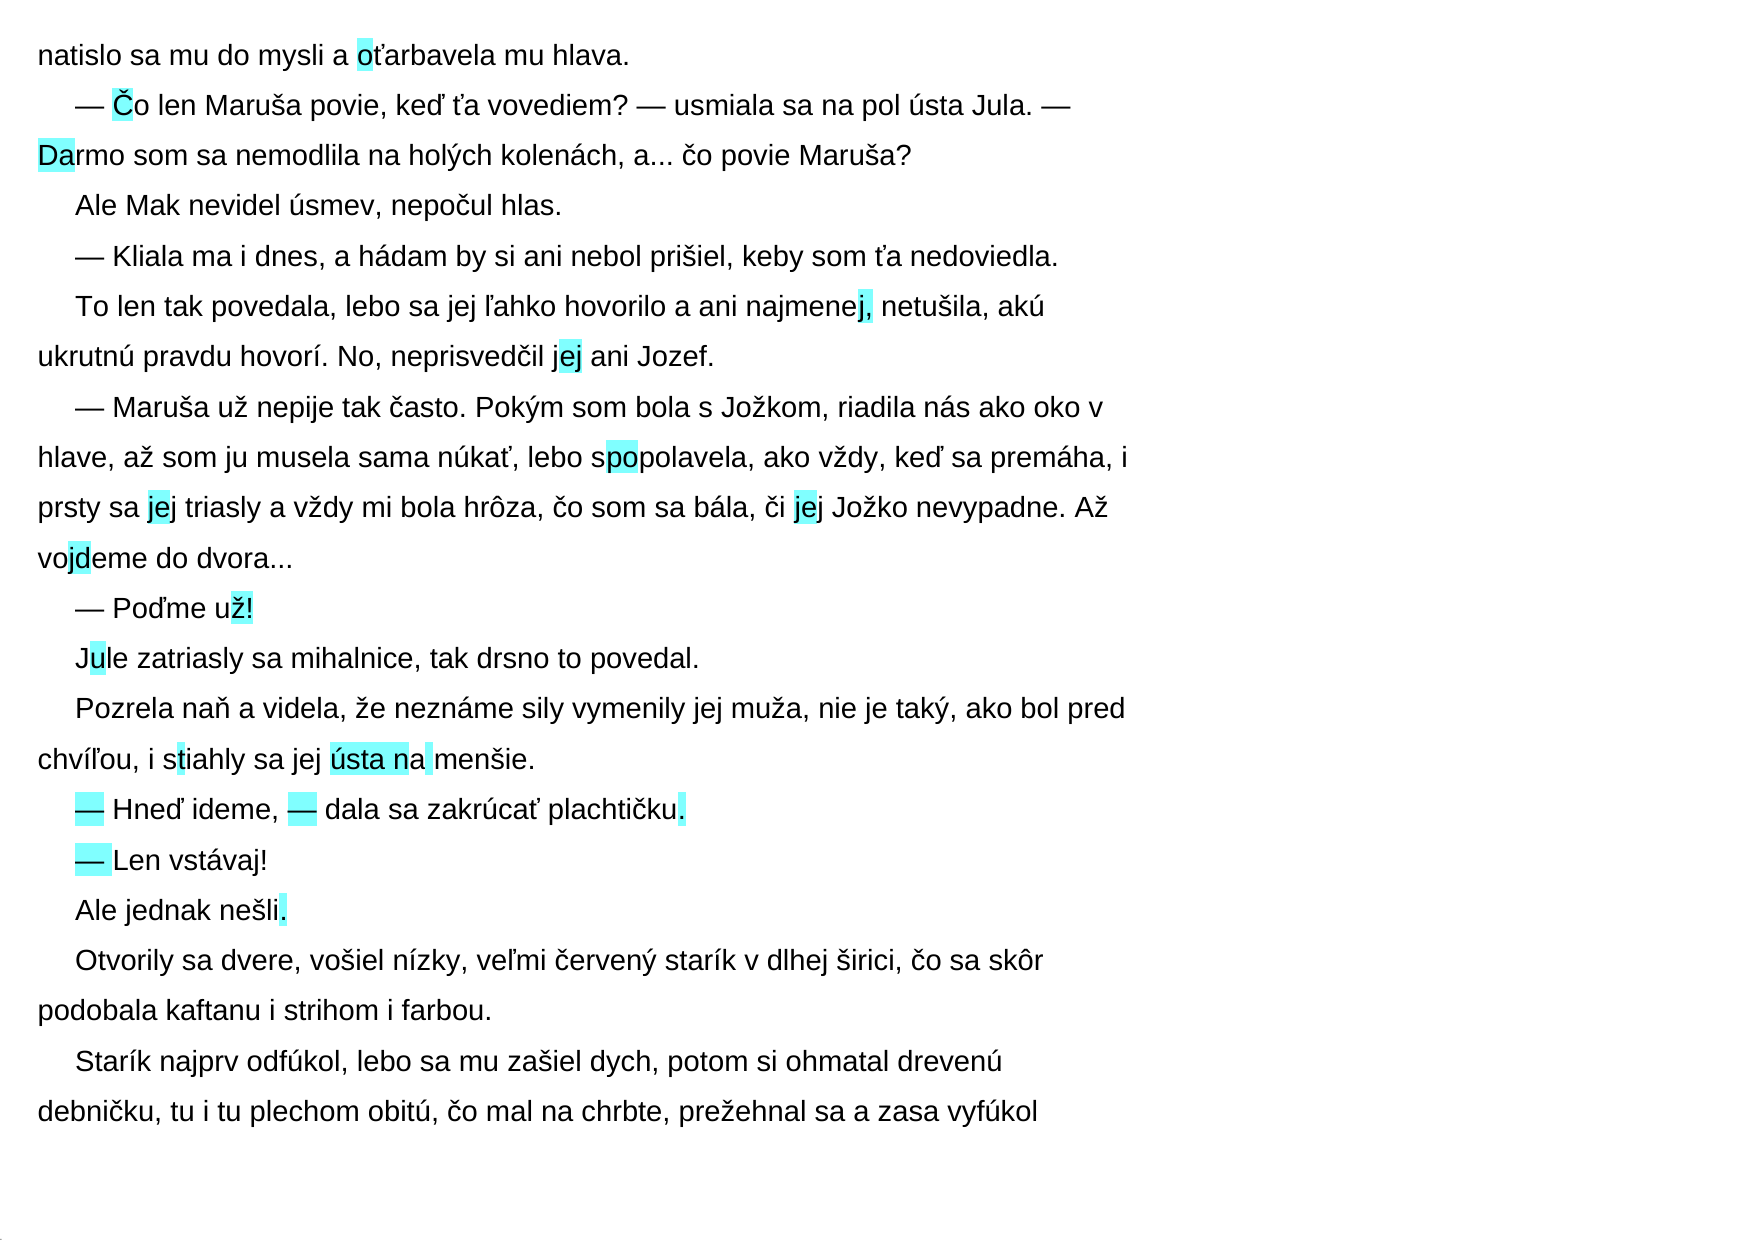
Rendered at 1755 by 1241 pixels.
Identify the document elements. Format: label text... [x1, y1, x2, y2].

text Otvorily sa dvere, vošiel nízky, veľmi červený starík v dlhej širici, čo sa skôr podobala kaftanu i strihom i farbou. [37, 943, 1130, 1027]
text Jule zatriasly sa mihalnice, tak drsno to povedal. [37, 641, 1130, 675]
text Starík najprv odfúkol, lebo sa mu zašiel dych, potom si ohmatal drevenú debničku, tu i tu plechom obitú, čo mal na chrbte, prežehnal sa a zasa vyfúkol [37, 1044, 1130, 1128]
text Pozrela naň a videla, že neznáme sily vymenily jej muža, nie je taký, ako bol pred chvíľou, i stiahly sa jej ústa na menšie. [37, 692, 1130, 775]
text — Maruša už nepije tak často. Pokým som bola s Jožkom, riadila nás ako oko v hlave, až som ju musela sama núkať, lebo spopolavela, ako vždy, keď sa premáha, i prsty sa jej triasly a vždy mi bola hrôza, čo som sa bála, či jej Jožko nevypadne. Až vojdeme do dvora... [37, 390, 1130, 574]
text — Kliala ma i dnes, a hádam by si ani nebol prišiel, keby som ťa nedoviedla. [37, 239, 1130, 272]
text To len tak povedala, lebo sa jej ľahko hovorilo a ani najmenej, netušila, akú ukrutnú pravdu hovorí. No, neprisvedčil jej ani Jozef. [37, 289, 1130, 373]
text — Čo len Maruša povie, keď ťa vovediem? — usmiala sa na pol ústa Jula. — Darmo som sa nemodlila na holých kolenách, a... čo povie Maruša? [37, 88, 1130, 172]
text — Hneď ideme, — dala sa zakrúcať plachtičku. [37, 792, 1130, 826]
text — Len vstávaj! [37, 842, 1130, 876]
text natislo sa mu do mysli a oťarbavela mu hlava. [37, 37, 1130, 71]
text — Poďme už! [37, 591, 1130, 624]
text Ale Mak nevidel úsmev, nepočul hlas. [37, 188, 1130, 222]
text Ale jednak nešli. [37, 893, 1130, 926]
